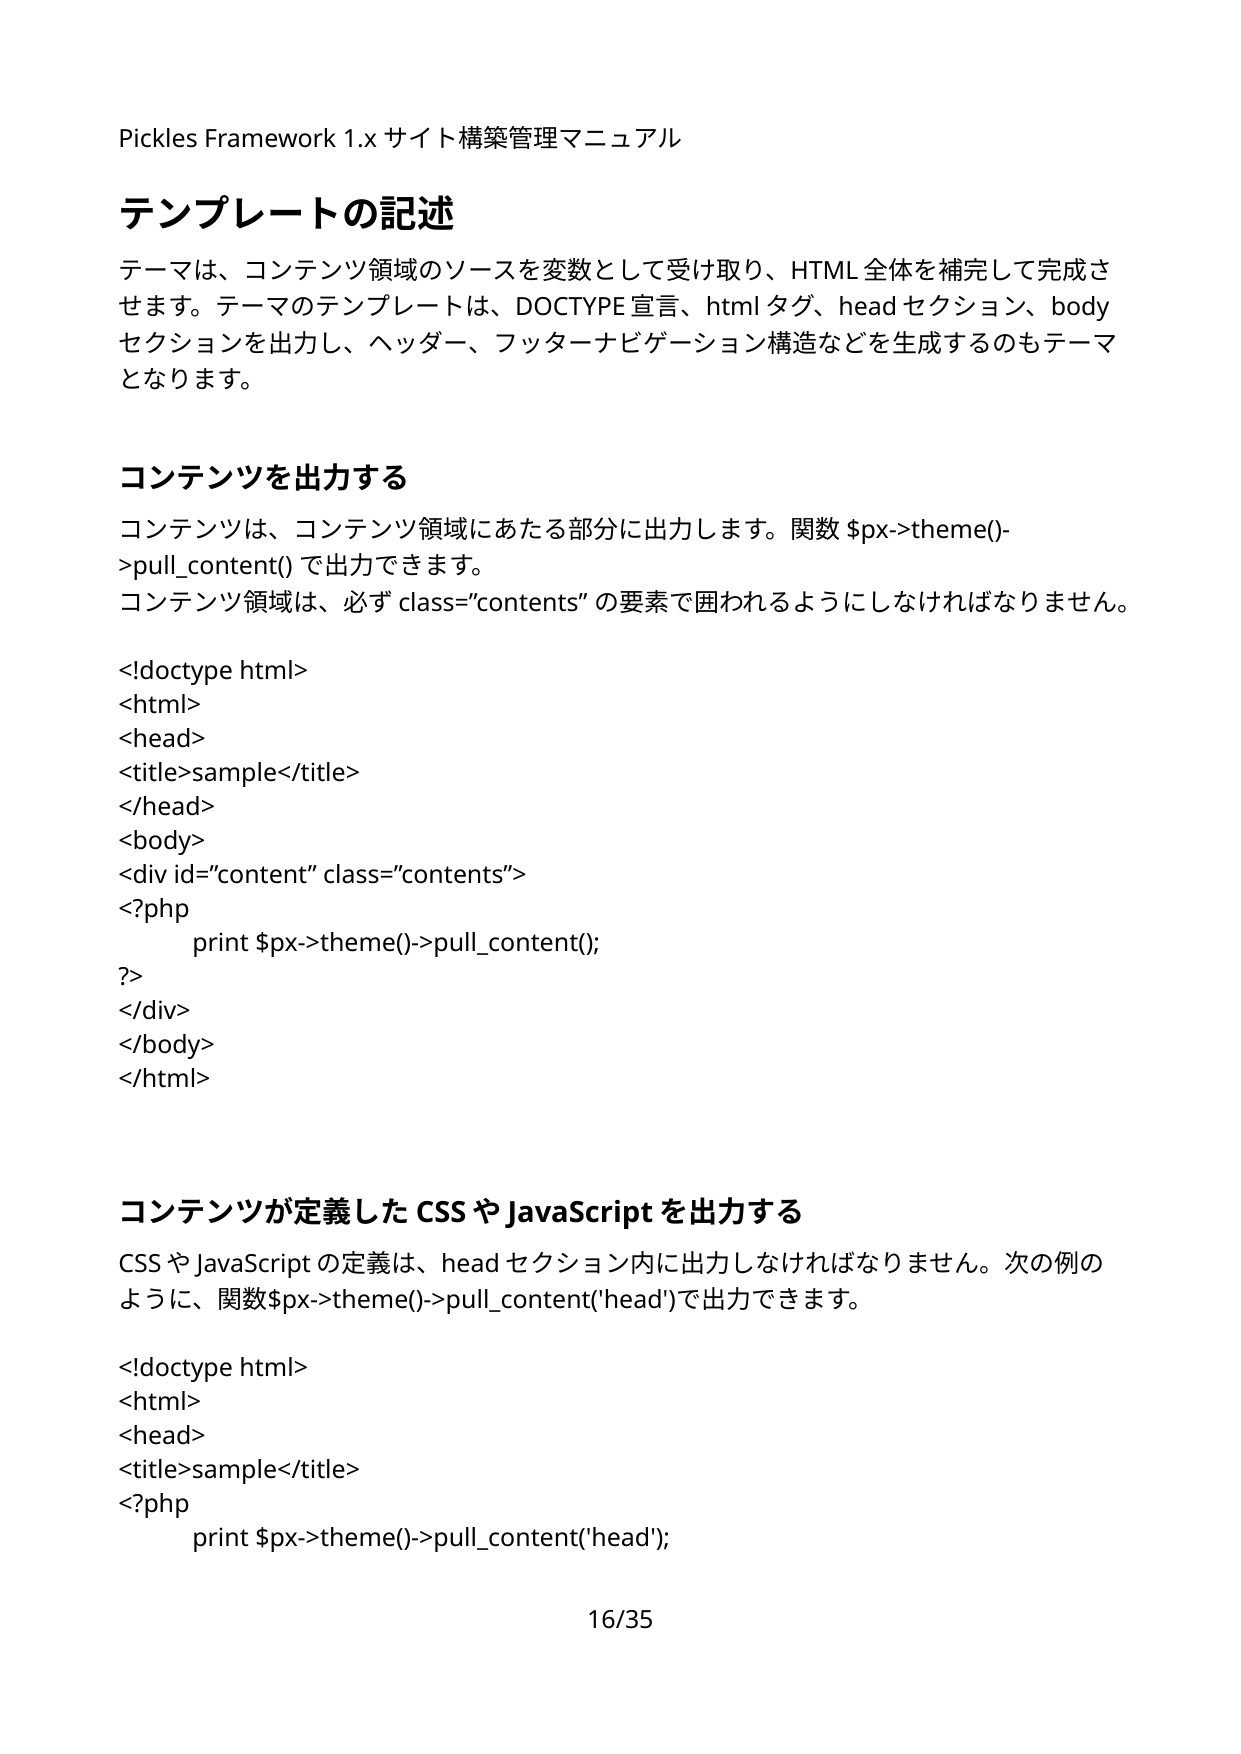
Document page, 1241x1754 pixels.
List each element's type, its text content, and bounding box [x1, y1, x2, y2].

text CSSやJavaScriptの定義は、headセクション内に出力しなければなりません。次の例のように、関数$px->theme()->pull_content('head')で出力できます。 [118, 1243, 1122, 1316]
text <head> [118, 720, 1122, 754]
text <html> [118, 1384, 1122, 1418]
text print $px->theme()->pull_content('head'); [118, 1520, 1122, 1554]
text <title>sample</title> [118, 754, 1122, 788]
text </html> [118, 1061, 1122, 1095]
text </div> [118, 993, 1122, 1027]
text </head> <body> [118, 788, 1122, 857]
text コンテンツ領域は、必ずclass=”contents” の要素で囲われるようにしなければなりません。 [118, 582, 1122, 618]
text ?> [118, 959, 1122, 993]
text コンテンツは、コンテンツ領域にあたる部分に出力します。関数 $px->theme()->pull_content() で出力できます。 [118, 509, 1122, 582]
text <html> [118, 686, 1122, 720]
text <?php [118, 1486, 1122, 1520]
text <title>sample</title> [118, 1452, 1122, 1486]
subtitle テンプレートの記述 [118, 184, 1122, 238]
subtitle コンテンツが定義したCSSやJavaScriptを出力する [118, 1188, 1122, 1231]
text <head> [118, 1418, 1122, 1452]
text <!doctype html> [118, 652, 1122, 686]
text <!doctype html> [118, 1350, 1122, 1384]
text print $px->theme()->pull_content(); [118, 925, 1122, 959]
text テーマは、コンテンツ領域のソースを変数として受け取り、HTML全体を補完して完成させます。テーマのテンプレートは、DOCTYPE宣言、htmlタグ、headセクション、bodyセクションを出力し、ヘッダー、フッターナビゲーション構造などを生成するのもテーマとなります。 [118, 251, 1122, 396]
text <?php [118, 891, 1122, 925]
subtitle コンテンツを出力する [118, 455, 1122, 497]
text <div id=”content” class=”contents”> [118, 857, 1122, 891]
text </body> [118, 1027, 1122, 1061]
